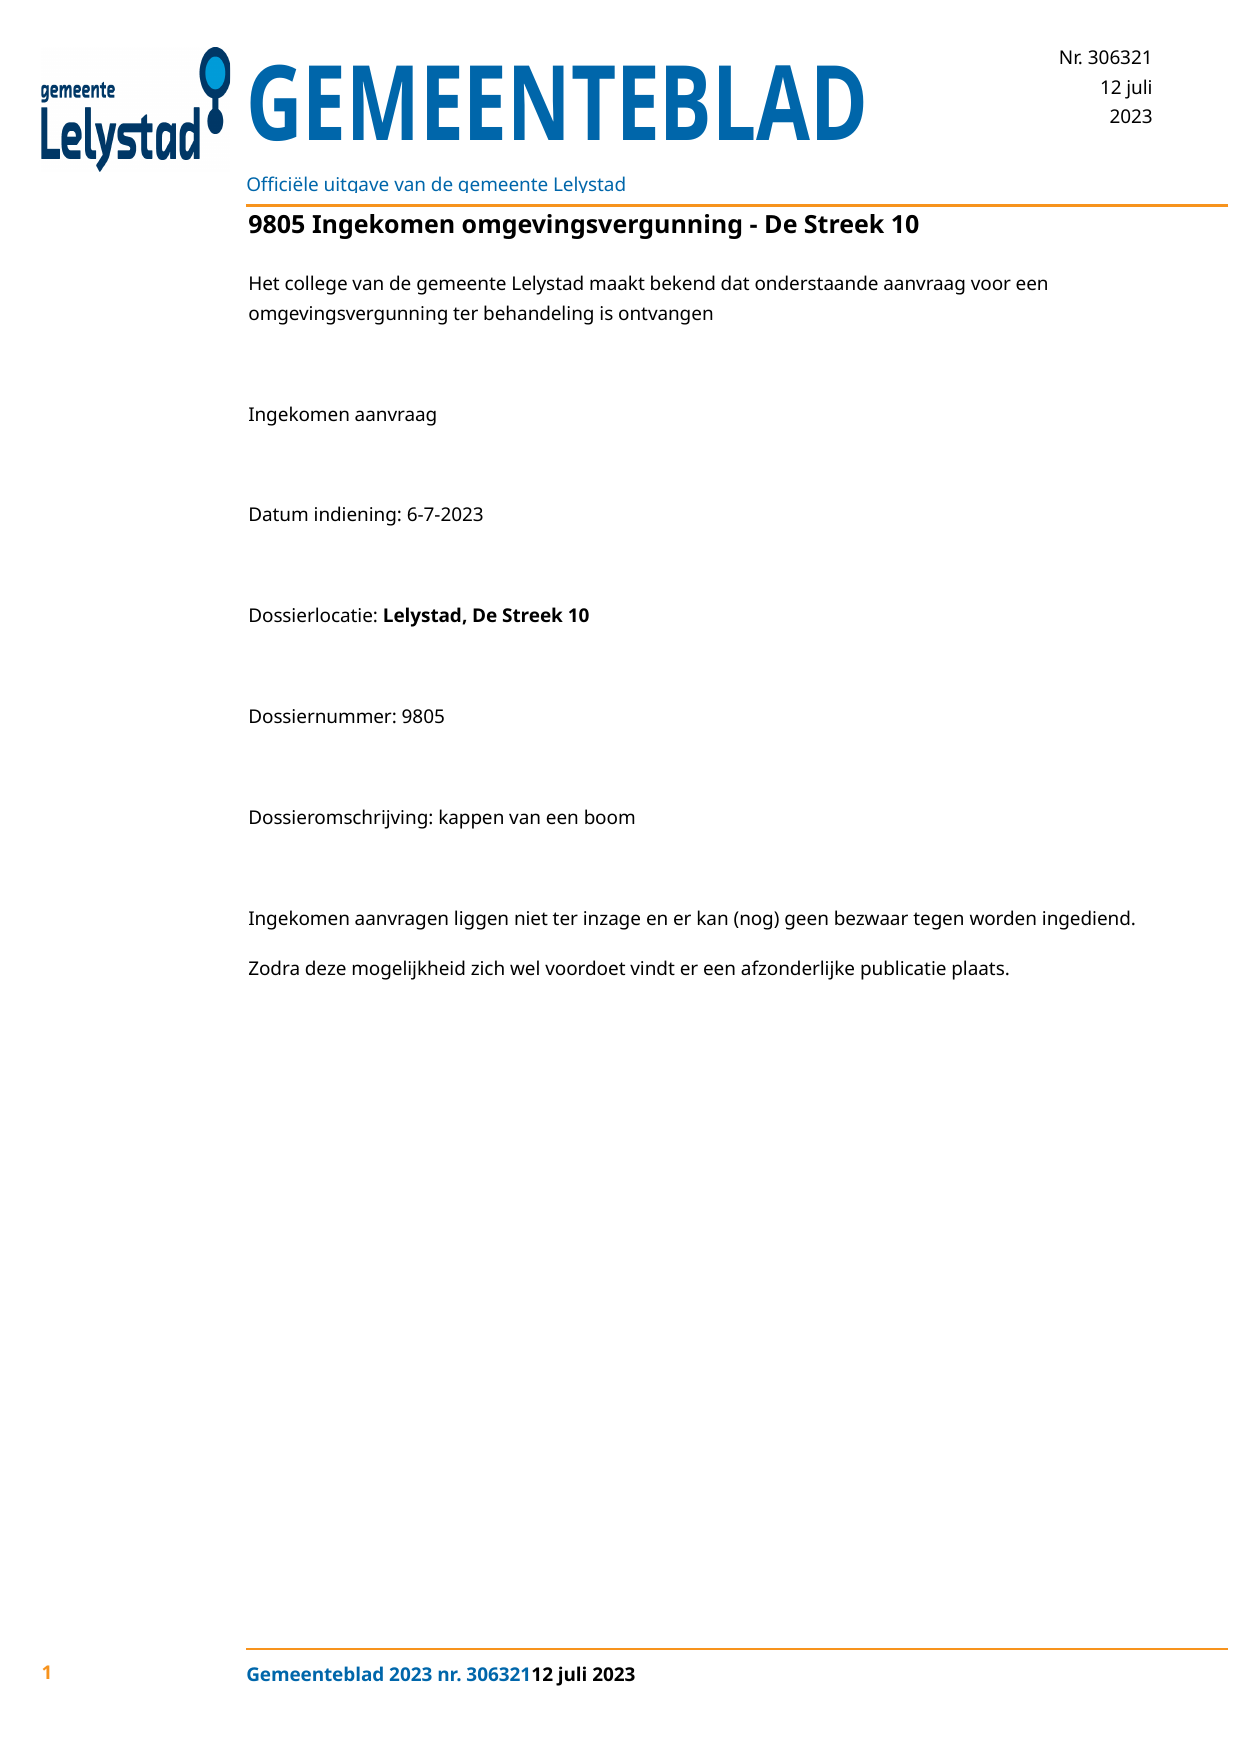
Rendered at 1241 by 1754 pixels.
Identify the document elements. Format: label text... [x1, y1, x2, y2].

picture [41, 47, 231, 172]
text Dossiernummer: 9805 [248, 703, 1152, 729]
text 9805 Ingekomen omgevingsvergunning - De Streek 10 [248, 207, 1152, 241]
text Ingekomen aanvraag [248, 401, 1152, 426]
text Datum indiening: 6-7-2023 [248, 502, 1152, 527]
text Het college van de gemeente Lelystad maakt bekend dat onderstaande aanvraag voor een omgevingsvergunning ter behandeling is ontvangen [248, 270, 1152, 326]
text Ingekomen aanvragen liggen niet ter inzage en er kan (nog) geen bezwaar tegen worden ingediend. [248, 905, 1152, 931]
text Zodra deze mogelijkheid zich wel voordoet vindt er een afzonderlijke publicatie plaats. [248, 955, 1152, 981]
text Dossierlocatie: Lelystad, De Streek 10 [248, 602, 1152, 628]
text Dossieromschrijving: kappen van een boom [248, 804, 1152, 830]
